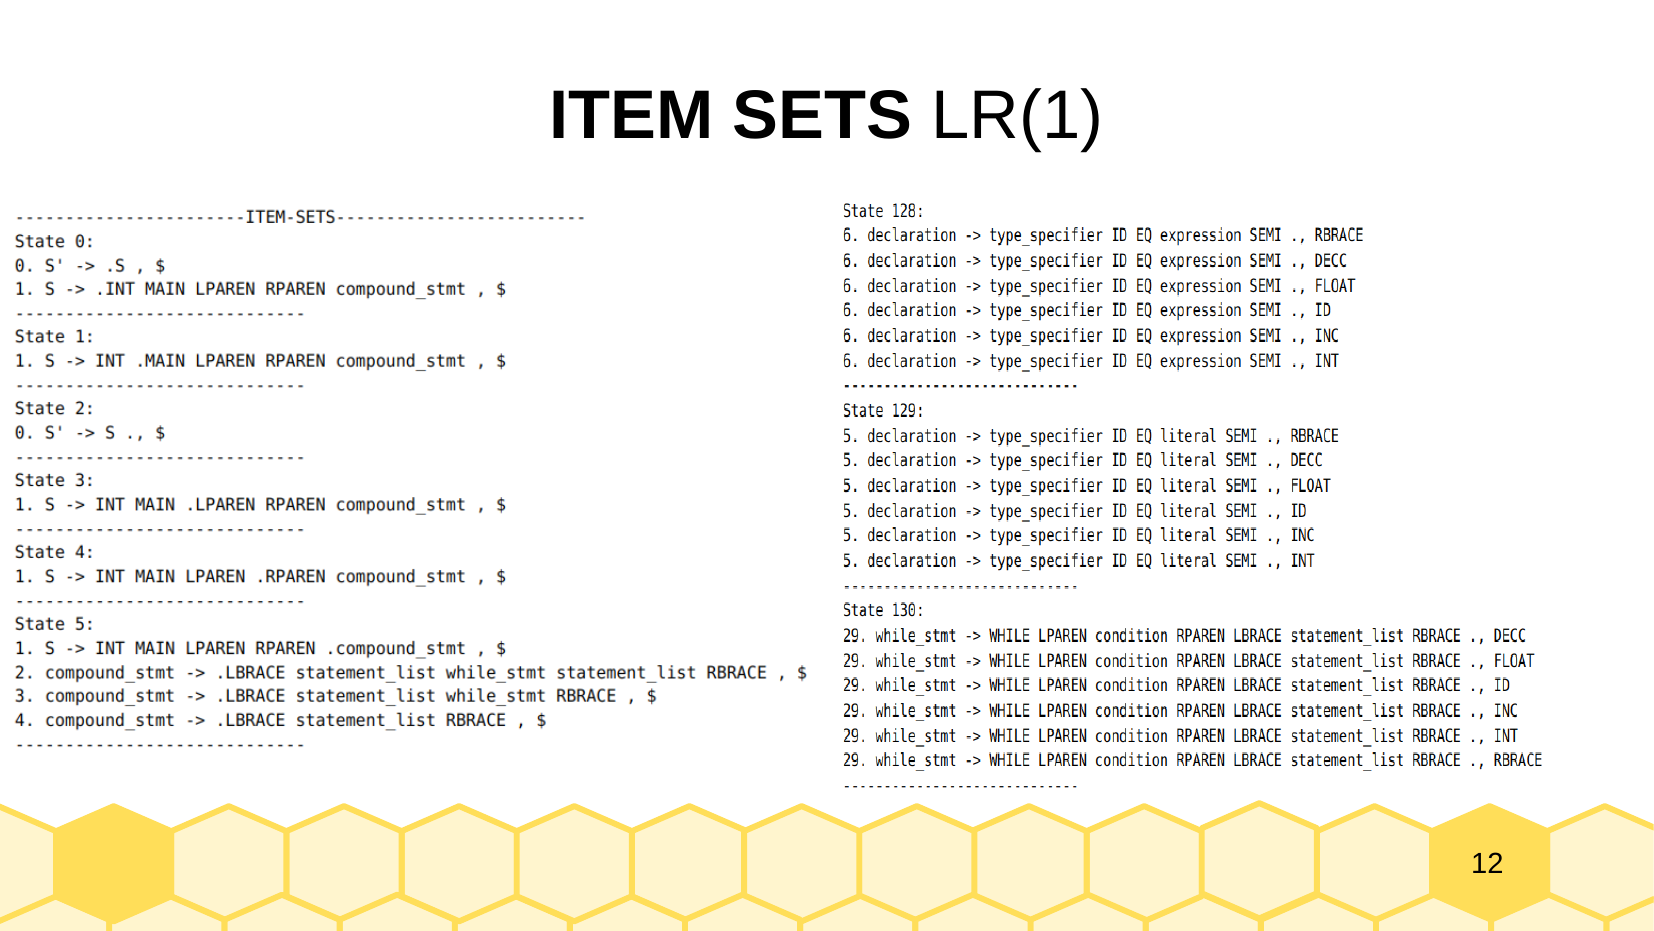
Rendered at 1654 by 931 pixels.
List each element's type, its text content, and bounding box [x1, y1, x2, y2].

picture [3, 192, 1625, 791]
title ITEM SETS LR(1) [82, 37, 1571, 192]
